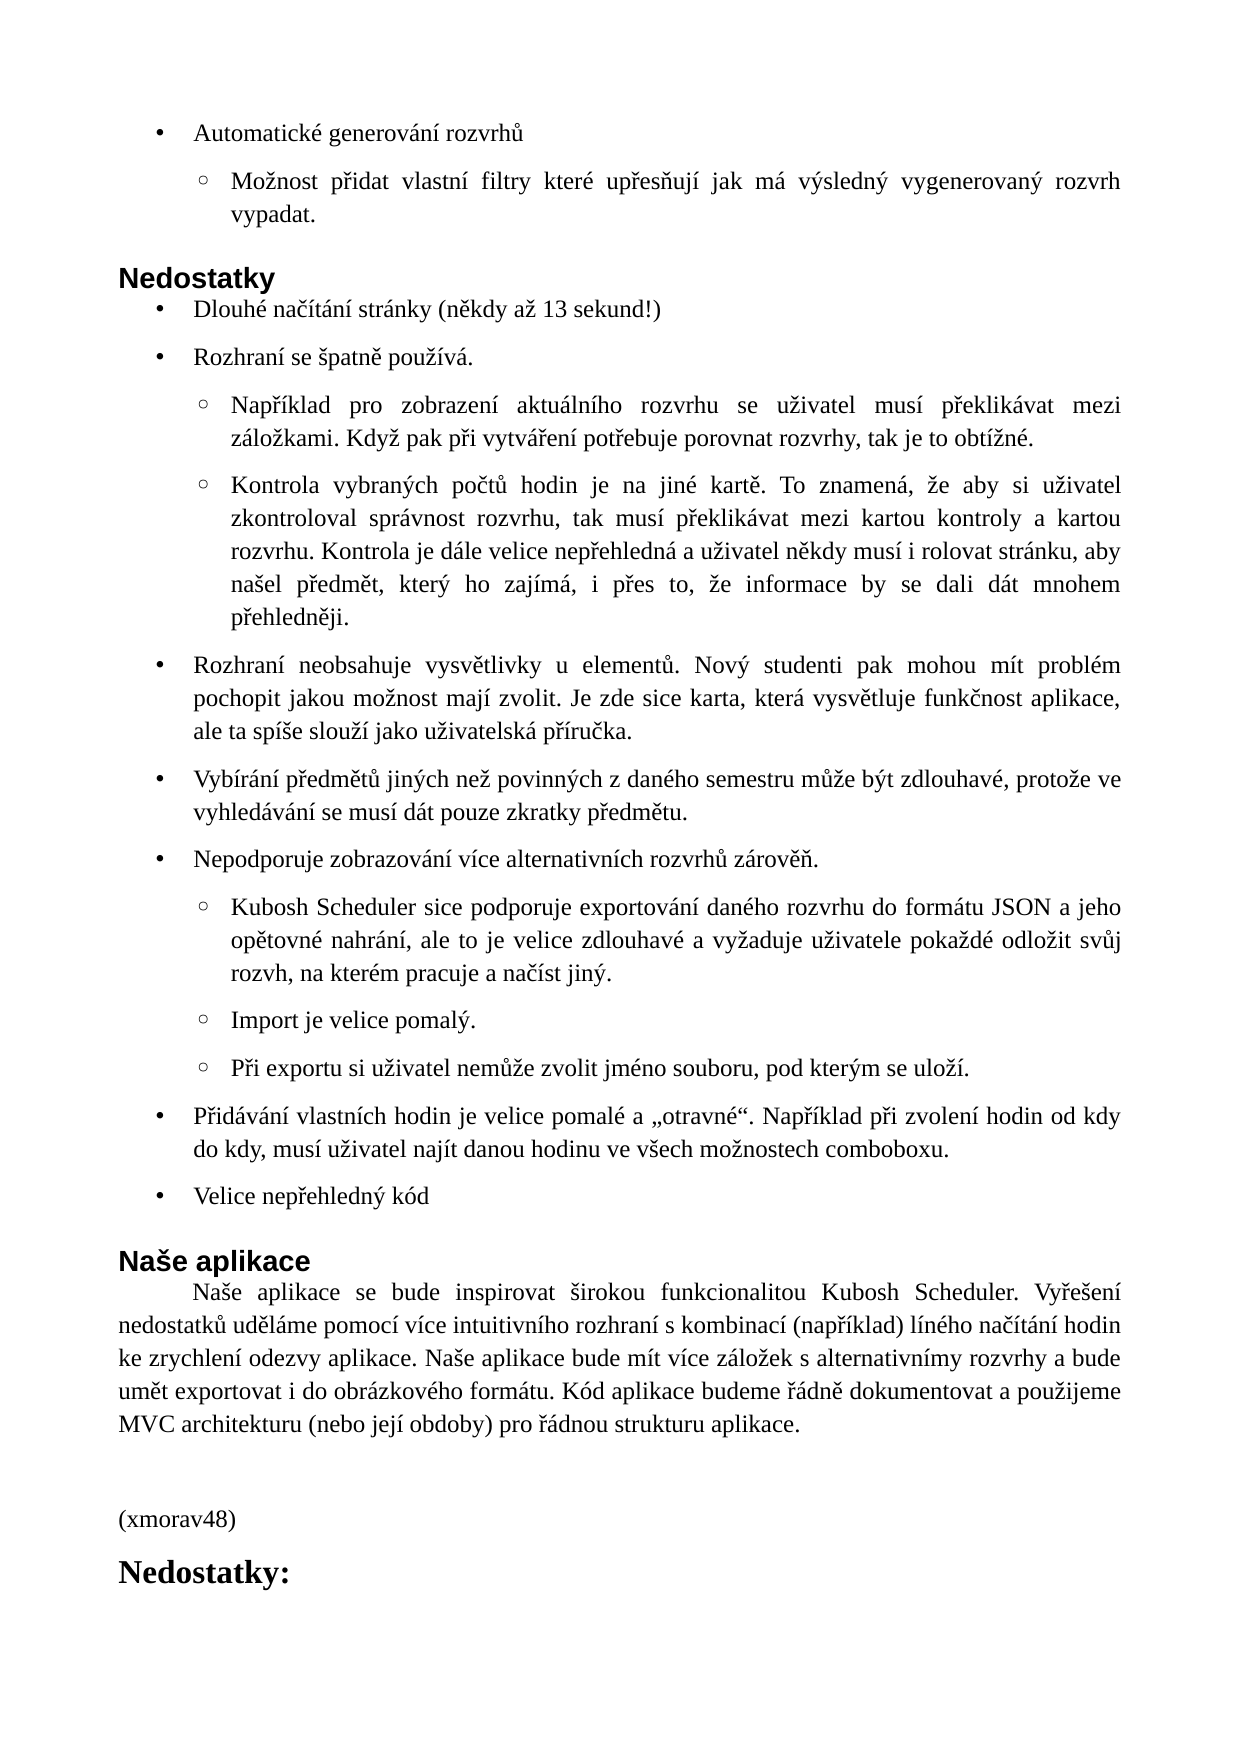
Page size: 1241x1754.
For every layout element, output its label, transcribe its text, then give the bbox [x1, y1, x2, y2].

list Přidávání vlastních hodin je velice pomalé a „otravné“. Například při zvolení hodin od kdy do kdy, musí uživatel najít danou hodinu ve všech možnostech comboboxu. [156, 1101, 1122, 1162]
text Nedostatky [118, 261, 1122, 294]
list Rozhraní neobsahuje vysvětlivky u elementů. Nový studenti pak mohou mít problém pochopit jakou možnost mají zvolit. Je zde sice karta, která vysvětluje funkčnost aplikace, ale ta spíše slouží jako uživatelská příručka. [156, 650, 1122, 745]
text (xmorav48) [118, 1504, 1122, 1533]
list Možnost přidat vlastní filtry které upřesňují jak má výsledný vygenerovaný rozvrh vypadat. [193, 166, 1122, 227]
text Naše aplikace [118, 1243, 1122, 1277]
list Například pro zobrazení aktuálního rozvrhu se uživatel musí překlikávat mezi záložkami. Když pak při vytváření potřebuje porovnat rozvrhy, tak je to obtížné. [193, 390, 1122, 451]
list Vybírání předmětů jiných než povinných z daného semestru může být zdlouhavé, protože ve vyhledávání se musí dát pouze zkratky předmětu. [156, 764, 1122, 825]
list Import je velice pomalý. [193, 1006, 1122, 1034]
list Velice nepřehledný kód [156, 1181, 1122, 1210]
list Automatické generování rozvrhů [156, 118, 1122, 147]
text Naše aplikace se bude inspirovat širokou funkcionalitou Kubosh Scheduler. Vyřešení nedostatků uděláme pomocí více intuitivního rozhraní s kombinací (například) líného načítání hodin ke zrychlení odezvy aplikace. Naše aplikace bude mít více záložek s alternativnímy rozvrhy a bude umět exportovat i do obrázkového formátu. Kód aplikace budeme řádně dokumentovat a použijeme MVC architekturu (nebo její obdoby) pro řádnou strukturu aplikace. [118, 1277, 1122, 1438]
list Při exportu si uživatel nemůže zvolit jméno souboru, pod kterým se uloží. [193, 1053, 1122, 1082]
list Kontrola vybraných počtů hodin je na jiné kartě. To znamená, že aby si uživatel zkontroloval správnost rozvrhu, tak musí překlikávat mezi kartou kontroly a kartou rozvrhu. Kontrola je dále velice nepřehledná a uživatel někdy musí i rolovat stránku, aby našel předmět, který ho zajímá, i přes to, že informace by se dali dát mnohem přehledněji. [193, 470, 1122, 631]
list Rozhraní se špatně používá. [156, 342, 1122, 371]
list Nepodporuje zobrazování více alternativních rozvrhů zárověň. [156, 844, 1122, 873]
text Nedostatky: [118, 1552, 1122, 1590]
list Kubosh Scheduler sice podporuje exportování daného rozvrhu do formátu JSON a jeho opětovné nahrání, ale to je velice zdlouhavé a vyžaduje uživatele pokaždé odložit svůj rozvh, na kterém pracuje a načíst jiný. [193, 892, 1122, 987]
list Dlouhé načítání stránky (někdy až 13 sekund!) [156, 294, 1122, 323]
